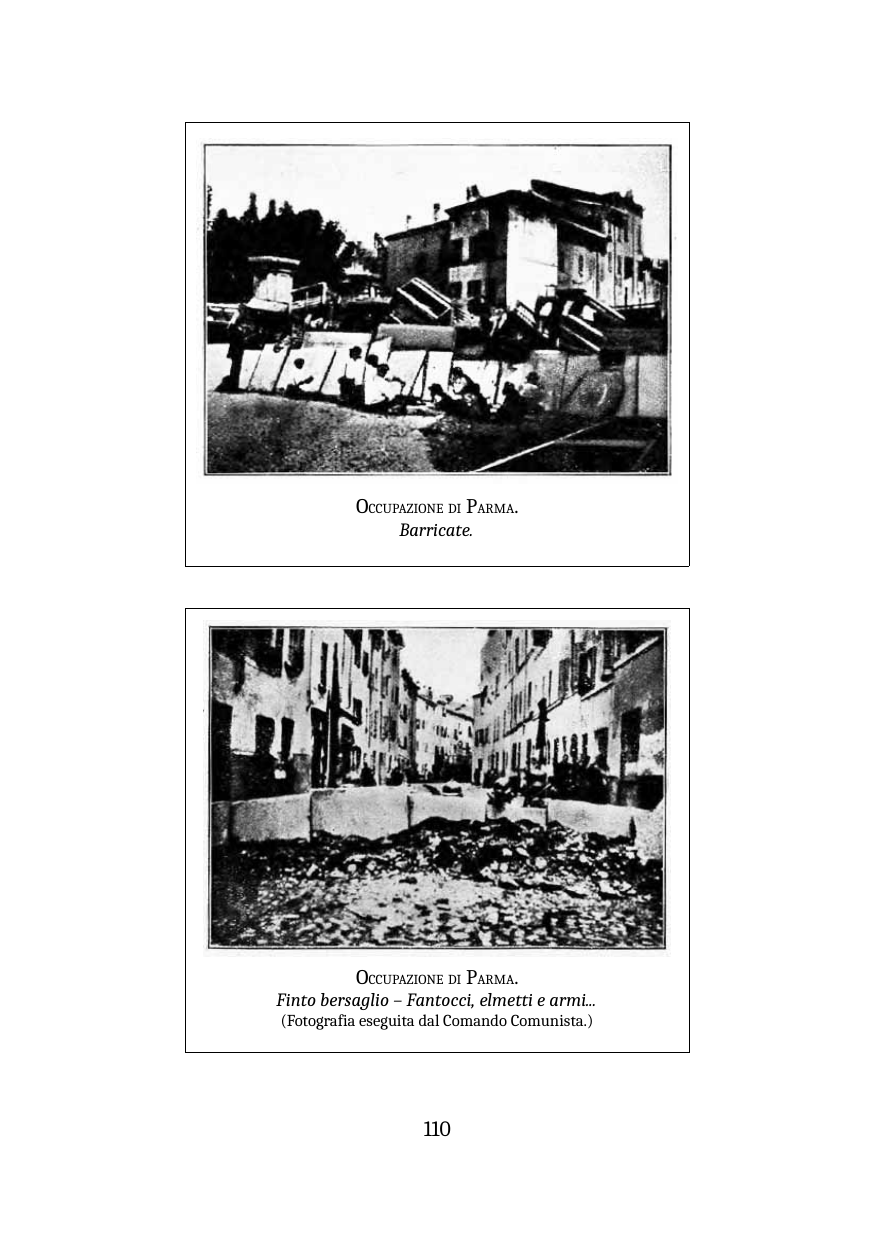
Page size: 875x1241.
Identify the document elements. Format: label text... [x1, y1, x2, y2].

picture [196, 138, 678, 484]
picture [203, 620, 671, 957]
text Occupazione di Parma. [194, 957, 680, 989]
text Occupazione di Parma. [194, 484, 680, 519]
text Barricate. [194, 519, 680, 541]
text Finto bersaglio – Fantocci, elmetti e armi... [194, 989, 680, 1011]
text (Fotografia eseguita dal Comando Comunista.) [194, 1011, 680, 1030]
